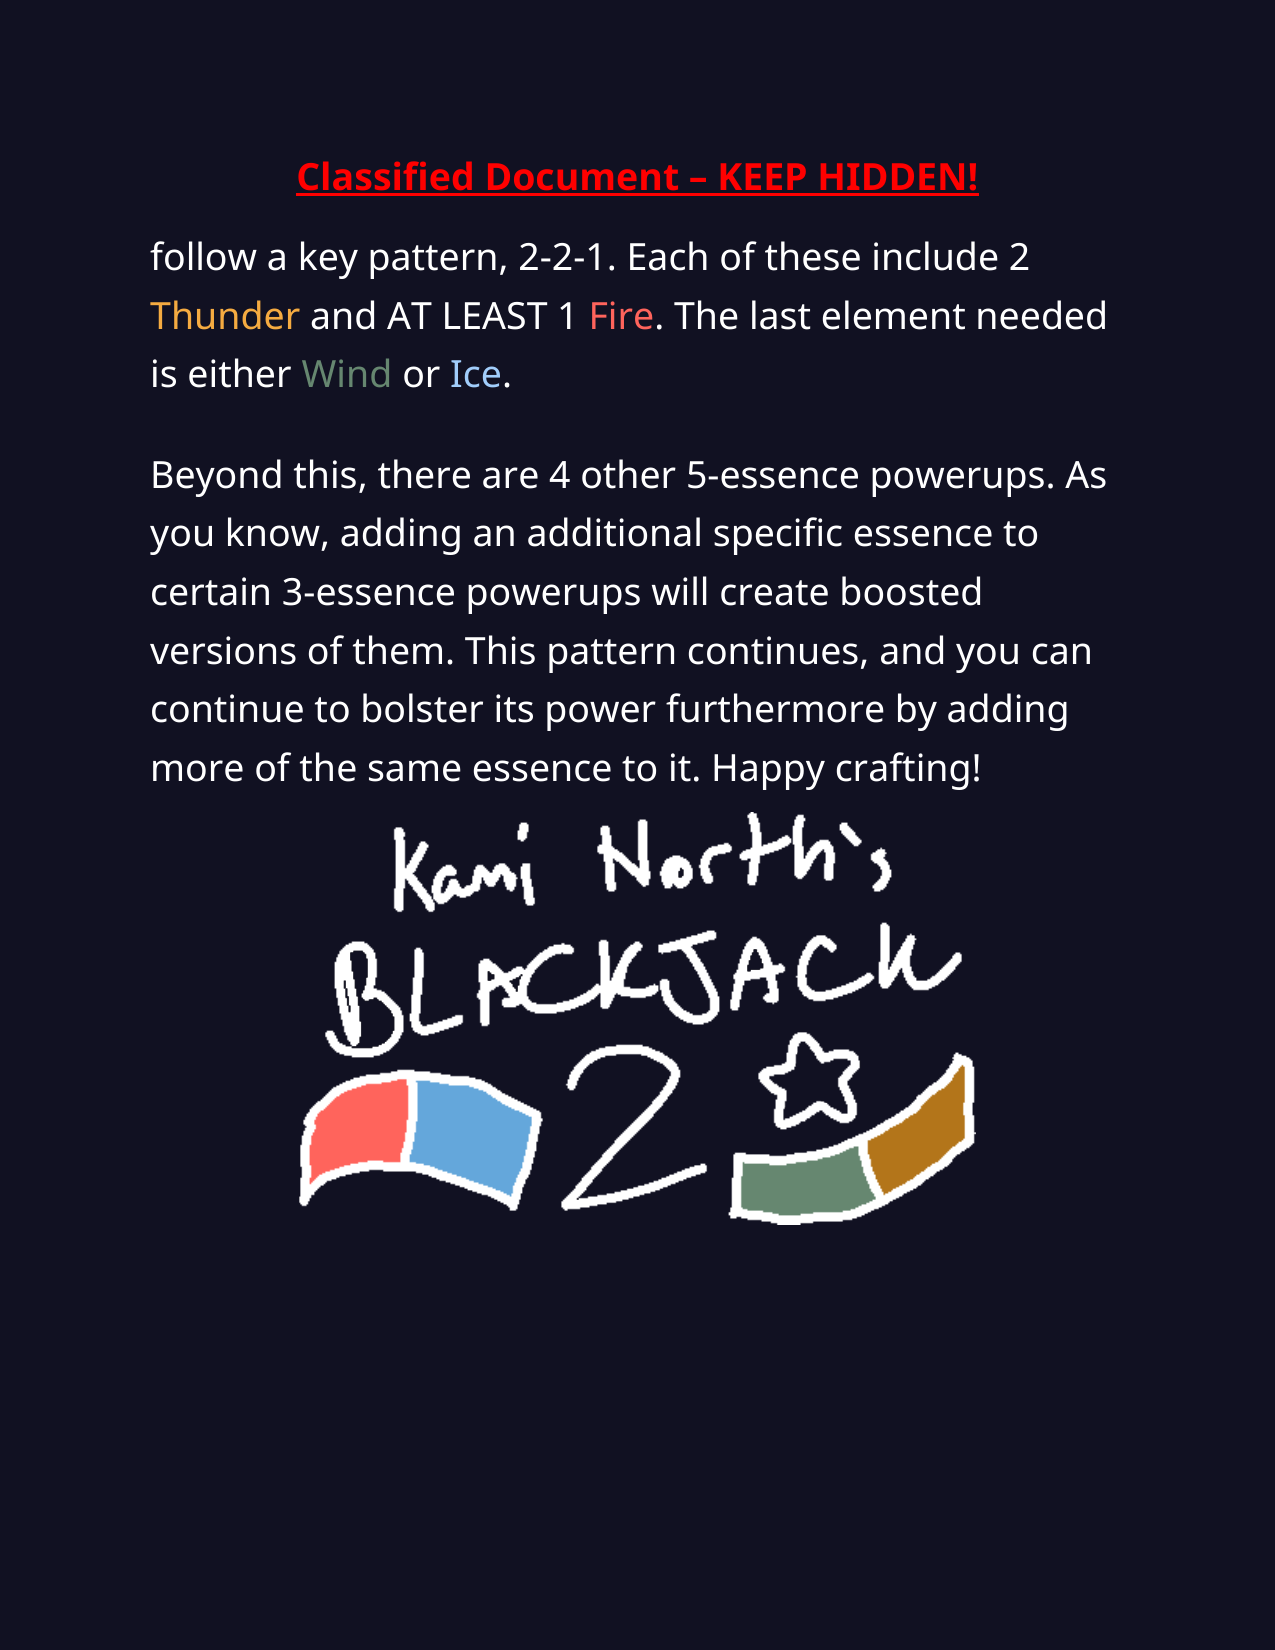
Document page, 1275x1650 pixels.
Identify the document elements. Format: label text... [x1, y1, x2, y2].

picture [299, 812, 976, 1225]
text Beyond this, there are 4 other 5-essence powerups. As you know, adding an additional specific essence to certain 3-essence powerups will create boosted versions of them. This pattern continues, and you can continue to bolster its power furthermore by adding more of the same essence to it. Happy crafting! [150, 448, 1125, 792]
text follow a key pattern, 2-2-1. Each of these include 2 Thunder and AT LEAST 1 Fire. The last element needed is either Wind or Ice. [150, 231, 1125, 399]
